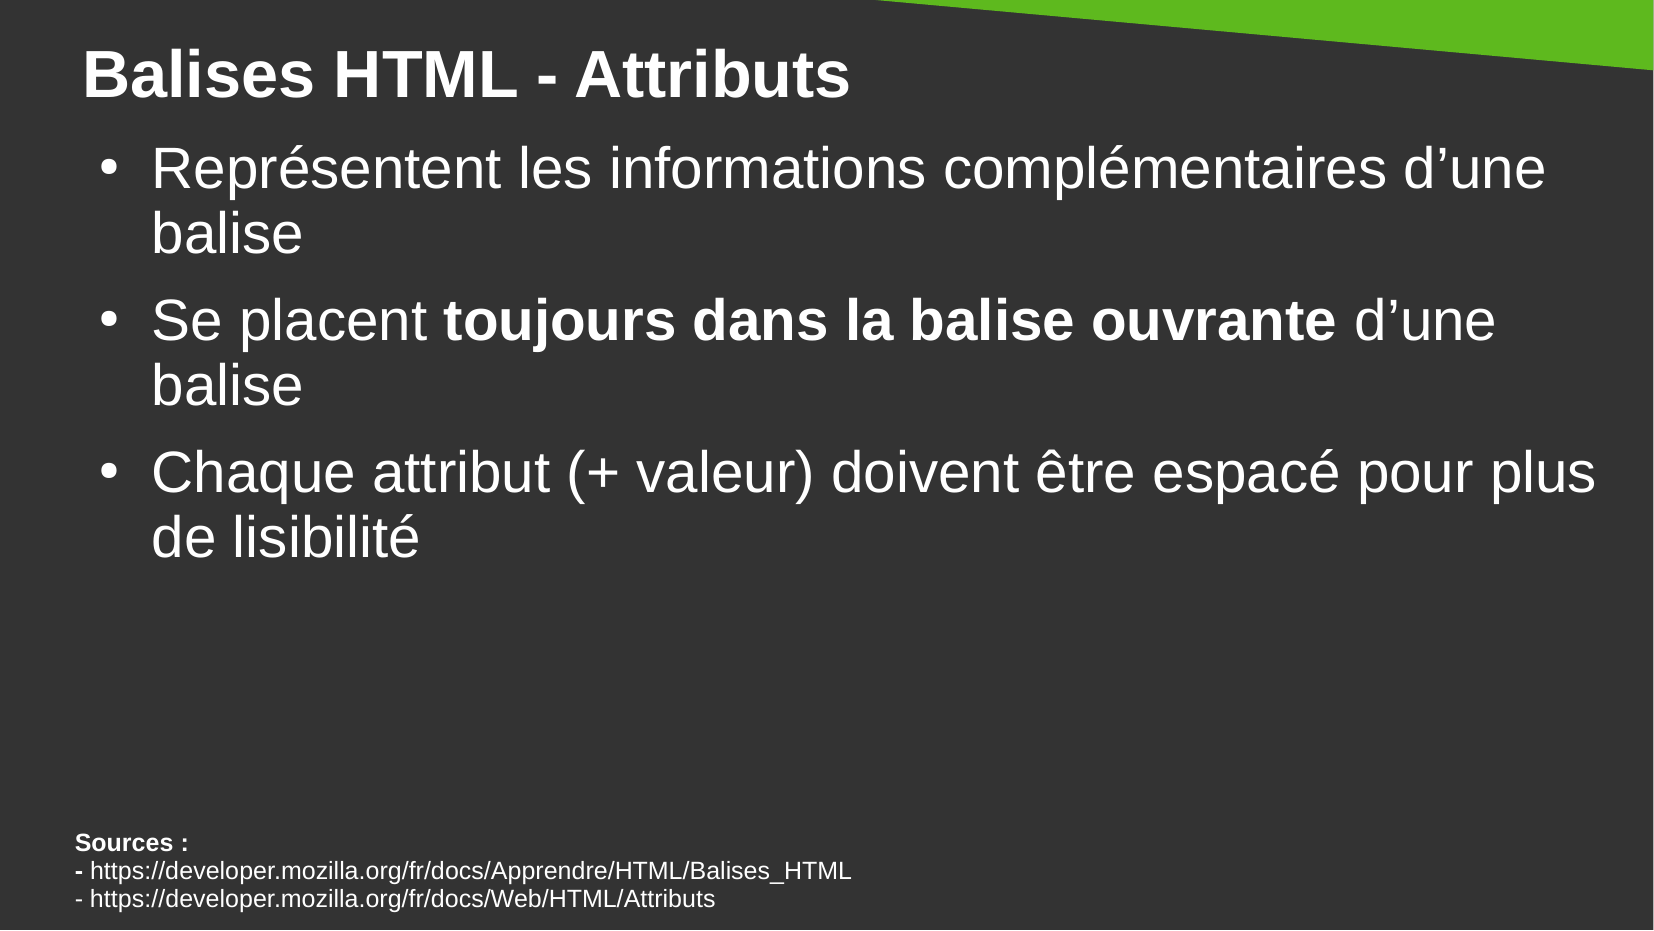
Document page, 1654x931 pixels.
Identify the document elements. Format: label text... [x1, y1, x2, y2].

text_box [875, 0, 1654, 71]
title Balises HTML - Attributs [82, 37, 1571, 114]
list Représentent les informations complémentaires d’une balise Se placent toujours dans la balise ouvrante d’une balise Chaque attribut (+ valeur) doivent être espacé pour plus de lisibilité [80, 135, 1605, 788]
text_box Sources : - https://developer.mozilla.org/fr/docs/Apprendre/HTML/Balises_HTML - https://developer.mozilla.org/fr/docs/Web/HTML/Attributs [59, 821, 1546, 920]
